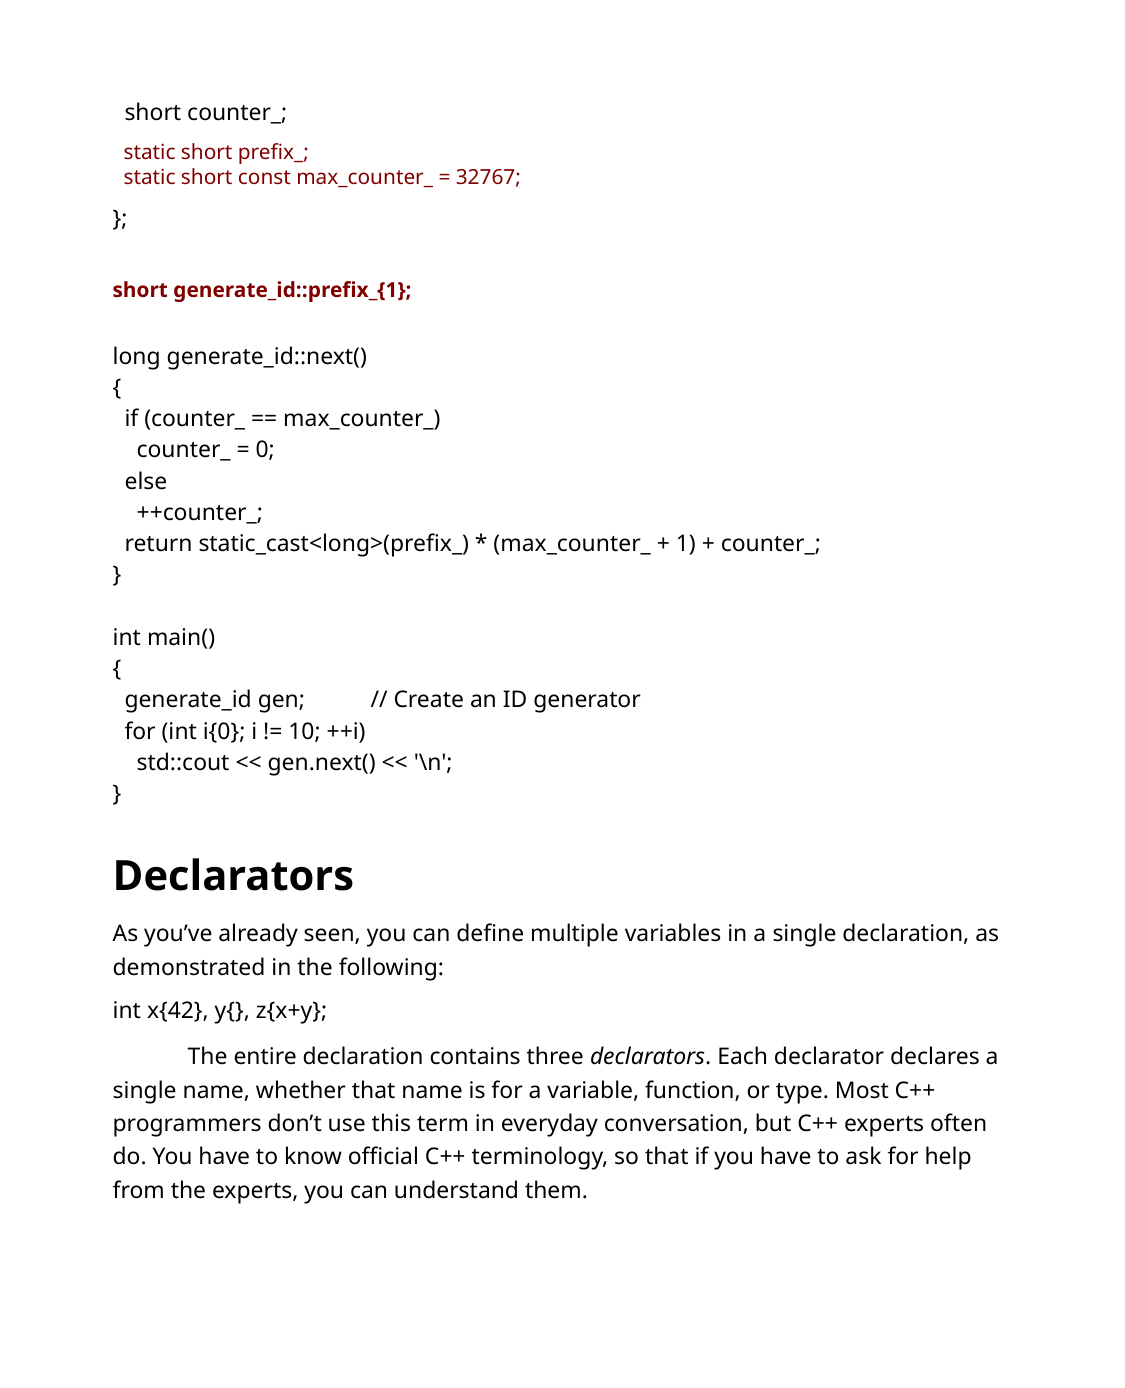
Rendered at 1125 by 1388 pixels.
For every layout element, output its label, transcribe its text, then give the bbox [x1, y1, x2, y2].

text The entire declaration contains three declarators. Each declarator declares a single name, whether that name is for a variable, function, or type. Most C++ programmers don’t use this term in everyday conversation, but C++ experts often do. You have to know official C++ terminology, so that if you have to ask for help from the experts, you can understand them. [112, 1038, 1012, 1205]
text As you’ve already seen, you can define multiple variables in a single declaration, as demonstrated in the following: [112, 915, 1012, 982]
text for (int i{0}; i != 10; ++i) [112, 715, 1012, 746]
text std::cout << gen.next() << '\n'; [112, 746, 1012, 777]
text if (counter_ == max_counter_) [112, 402, 1012, 433]
text ++counter_; [112, 496, 1012, 527]
text static short const max_counter_ = 32767; [112, 165, 997, 190]
text long generate_id::next() [112, 340, 1012, 371]
text counter_ = 0; [112, 433, 1012, 465]
text return static_cast<long>(prefix_) * (max_counter_ + 1) + counter_; [112, 527, 1012, 558]
text } [112, 777, 1012, 808]
text } [112, 558, 1012, 590]
text int main() [112, 621, 1012, 652]
text int x{42}, y{}, z{x+y}; [112, 994, 1012, 1026]
text { [112, 652, 1012, 683]
text static short prefix_; [112, 140, 997, 165]
text }; [112, 202, 1012, 233]
text generate_id gen; // Create an ID generator [112, 683, 1012, 715]
text else [112, 465, 1012, 496]
text short generate_id::prefix_{1}; [112, 277, 997, 302]
text short counter_; [112, 96, 1012, 127]
text { [112, 371, 1012, 402]
subtitle Declarators [112, 846, 1012, 903]
